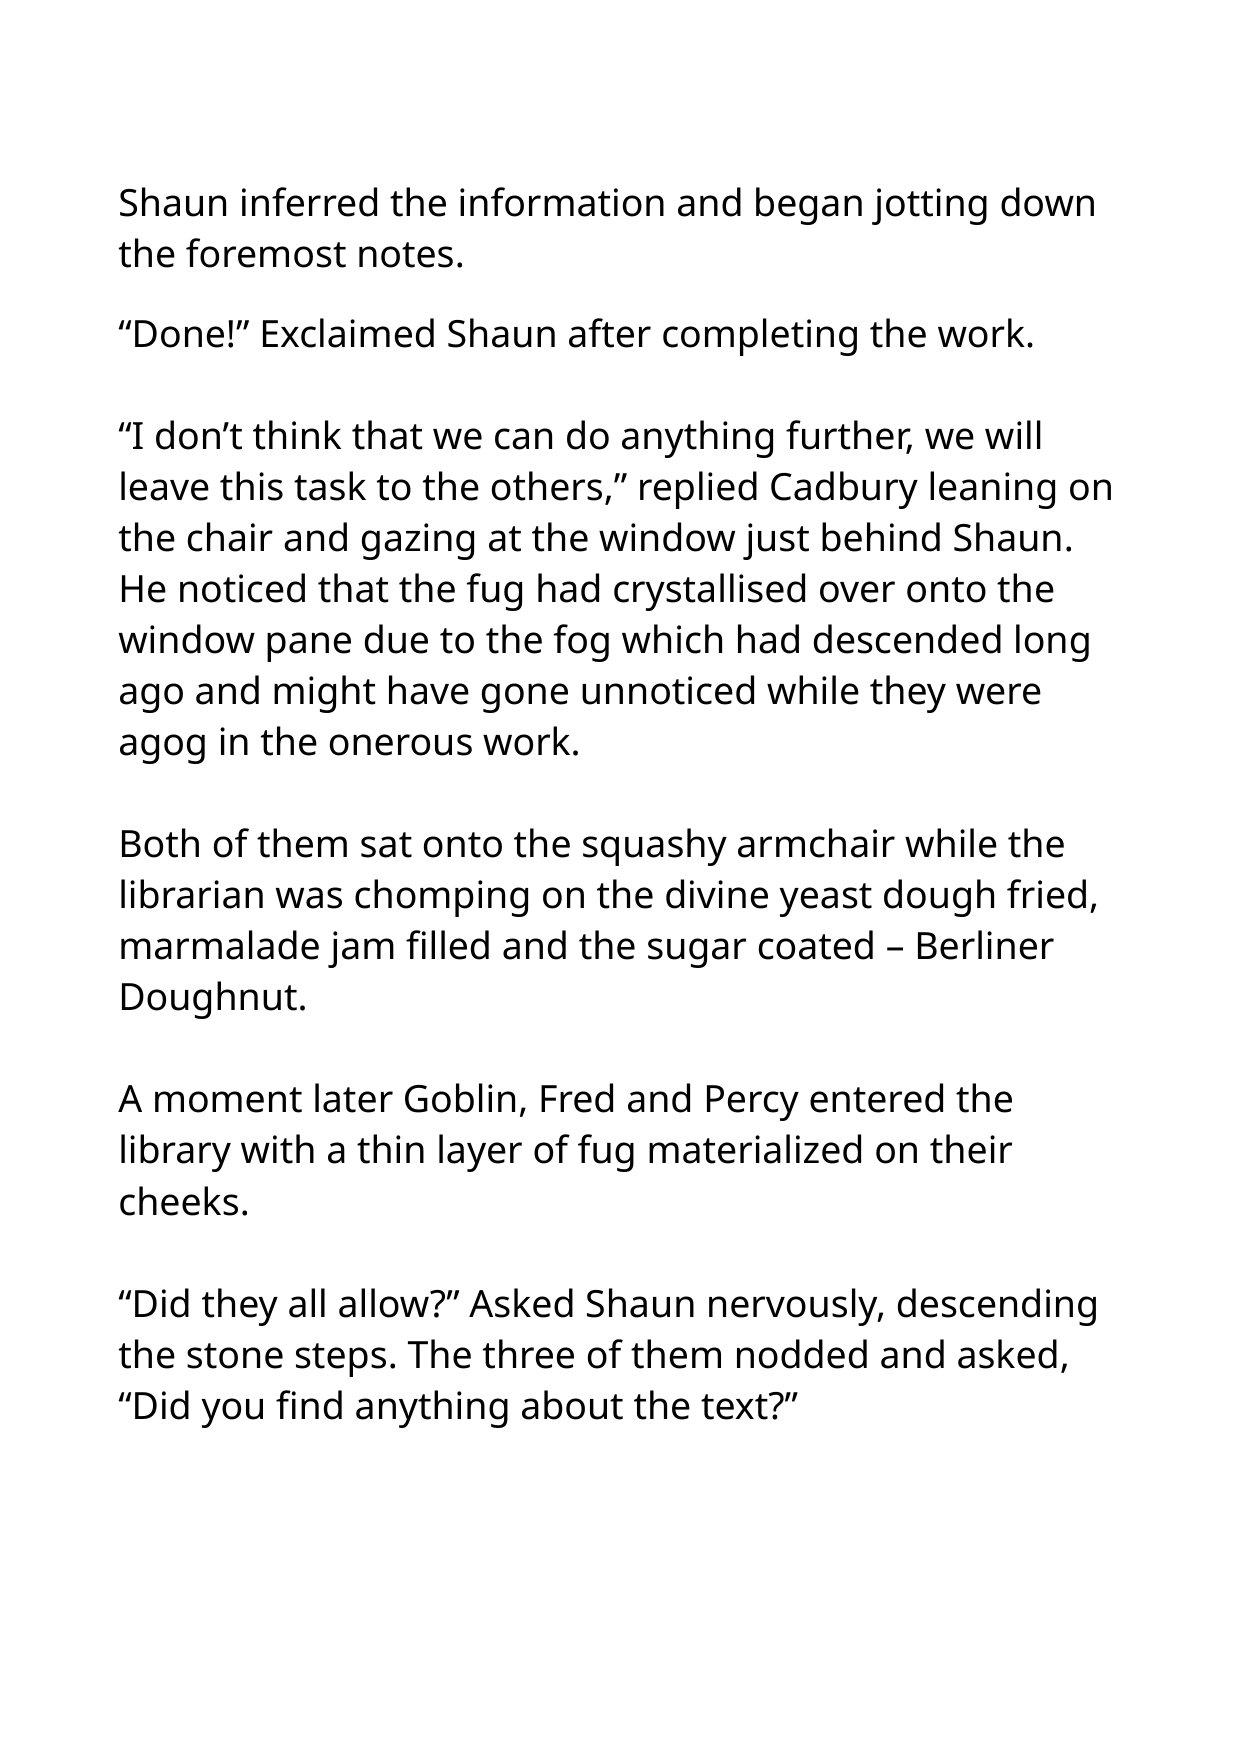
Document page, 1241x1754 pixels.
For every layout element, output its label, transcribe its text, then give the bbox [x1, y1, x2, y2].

text Both of them sat onto the squashy armchair while the librarian was chomping on the divine yeast dough fried, marmalade jam filled and the sugar coated – Berliner Doughnut. [118, 818, 1122, 1022]
text A moment later Goblin, Fred and Percy entered the library with a thin layer of fug materialized on their cheeks. [118, 1073, 1122, 1226]
text “Done!” Exclaimed Shaun after completing the work. [118, 307, 1122, 358]
text “Did they all allow?” Asked Shaun nervously, descending the stone steps. The three of them nodded and asked, “Did you find anything about the text?” [118, 1277, 1122, 1430]
text Shaun inferred the information and began jotting down the foremost notes. [118, 176, 1122, 307]
text “I don’t think that we can do anything further, we will leave this task to the others,” replied Cadbury leaning on the chair and gazing at the window just behind Shaun. He noticed that the fug had crystallised over onto the window pane due to the fog which had descended long ago and might have gone unnoticed while they were agog in the onerous work. [118, 409, 1122, 767]
